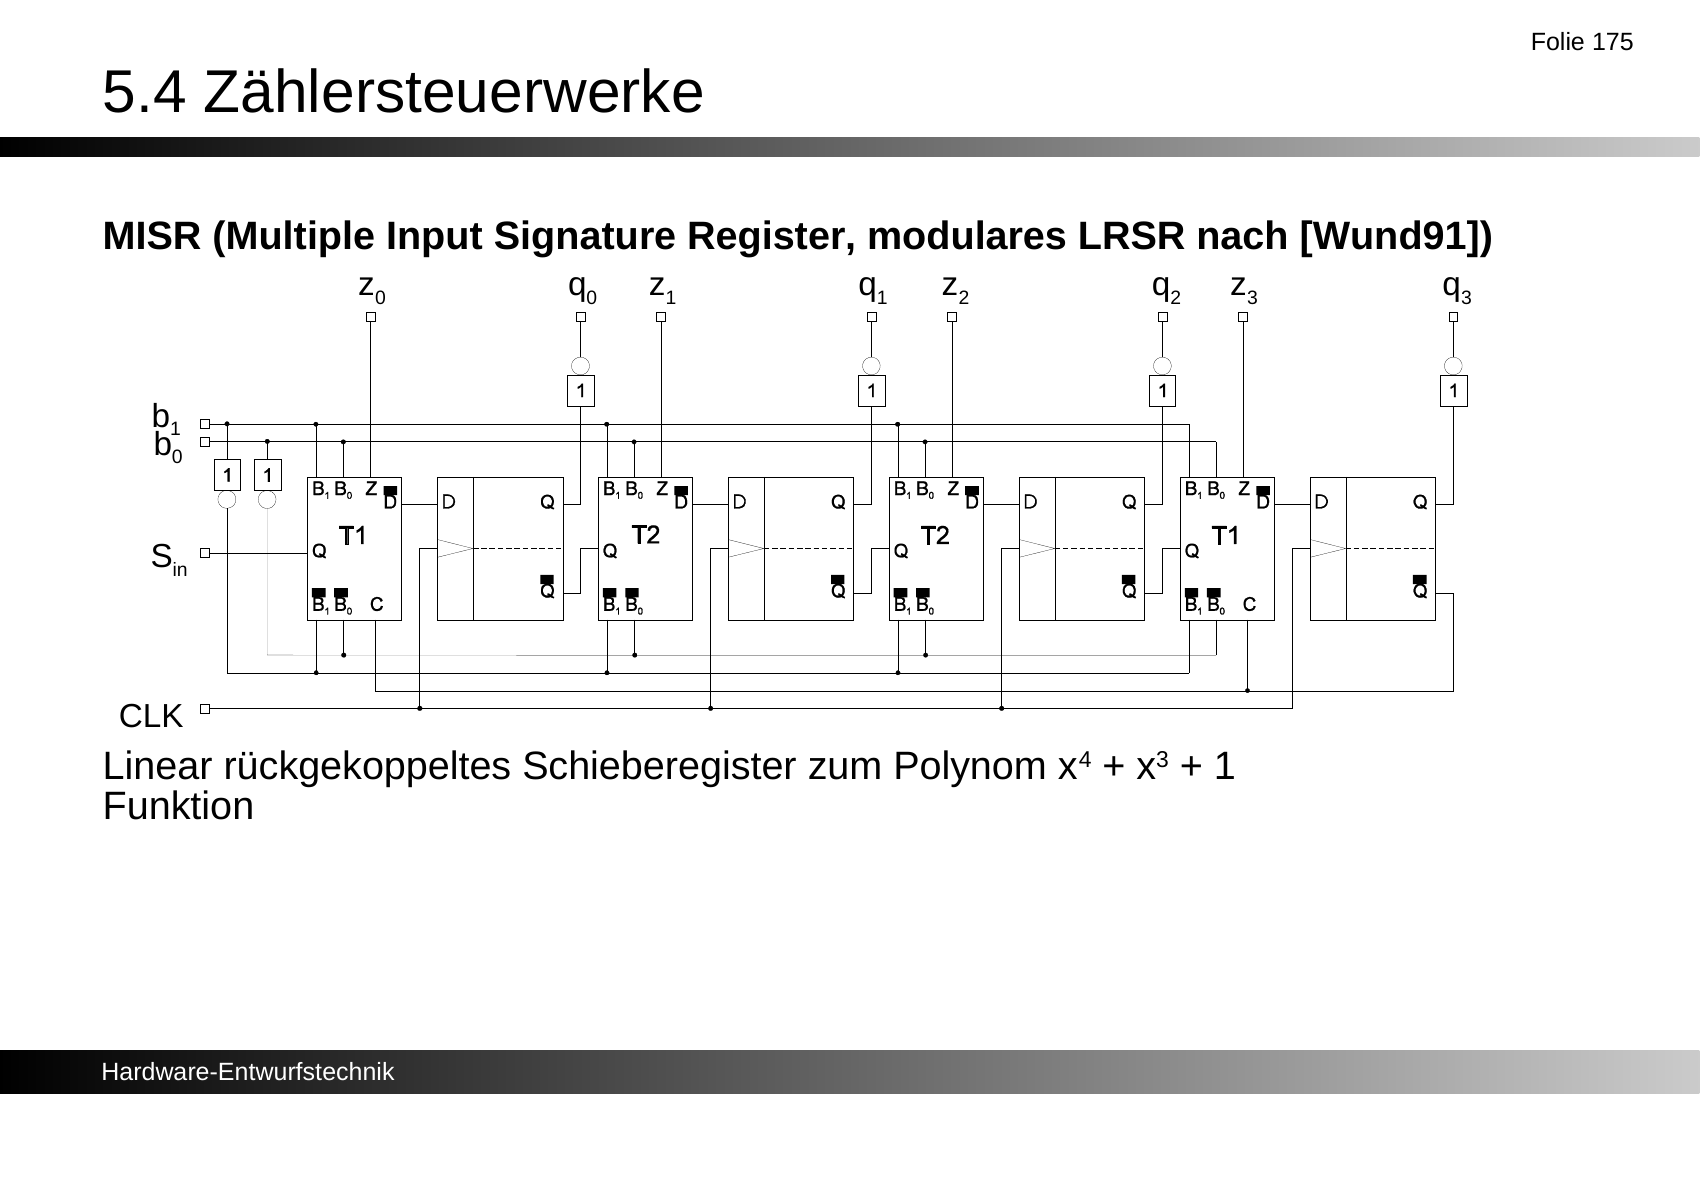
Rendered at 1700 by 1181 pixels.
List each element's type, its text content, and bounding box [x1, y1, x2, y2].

chart [200, 312, 1489, 732]
title 5.4 Zählersteuerwerke [87, 36, 1421, 142]
text_box z2 [926, 254, 985, 316]
text_box CLK [103, 686, 199, 742]
text_box z3 [1215, 254, 1273, 316]
text_box z0 [343, 254, 401, 316]
list MISR (Multiple Input Signature Register, modulares LRSR nach [Wund91]) Linear rückgekoppeltes Schieberegister zum Polynom x4 + x3 + 1 Funktion [87, 202, 1613, 1022]
text_box Sin [135, 526, 203, 588]
text_box q3 [1427, 254, 1487, 316]
text_box q2 [1136, 254, 1197, 316]
text_box z1 [633, 254, 692, 316]
text_box q1 [843, 254, 903, 316]
text_box b1 [136, 386, 197, 448]
text_box q0 [553, 254, 613, 316]
text_box b0 [138, 414, 198, 475]
